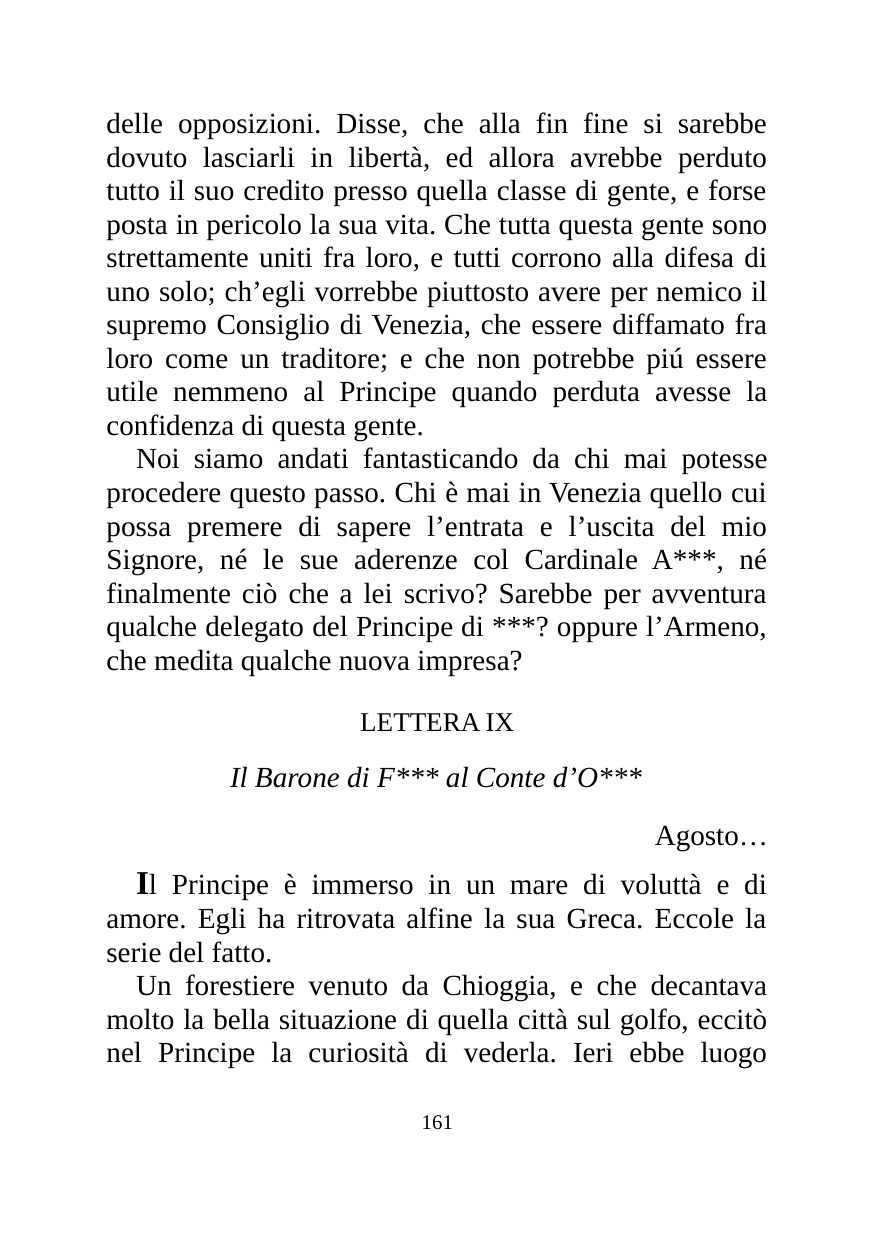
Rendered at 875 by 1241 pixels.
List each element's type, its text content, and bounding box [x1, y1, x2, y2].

text delle opposizioni. Disse, che alla fin fine si sarebbe dovuto lasciarli in libertà, ed allora avrebbe perduto tutto il suo credito presso quella classe di gente, e forse posta in pericolo la sua vita. Che tutta questa gente sono strettamente uniti fra loro, e tutti corrono alla difesa di uno solo; ch’egli vorrebbe piuttosto avere per nemico il supremo Consiglio di Venezia, che essere diffamato fra loro come un traditore; e che non potrebbe piú essere utile nemmeno al Principe quando perduta avesse la confidenza di questa gente. [106, 106, 768, 442]
text Agosto… [106, 818, 768, 851]
text Il Barone di F*** al Conte d’O*** [106, 761, 768, 794]
text Noi siamo andati fantasticando da chi mai potesse procedere questo passo. Chi è mai in Venezia quello cui possa premere di sapere l’entrata e l’uscita del mio Signore, né le sue aderenze col Cardinale A***, né finalmente ciò che a lei scrivo? Sarebbe per avventura qualche delegato del Principe di ***? oppure l’Armeno, che medita qualche nuova impresa? [106, 442, 768, 676]
text Un forestiere venuto da Chioggia, e che decantava molto la bella situazione di quella città sul golfo, eccitò nel Principe la curiosità di vederla. Ieri ebbe luogo [106, 968, 768, 1069]
text Il Principe è immerso in un mare di voluttà e di amore. Egli ha ritrovata alfine la sua Greca. Eccole la serie del fatto. [106, 863, 768, 968]
text LETTERA IX [106, 706, 768, 737]
